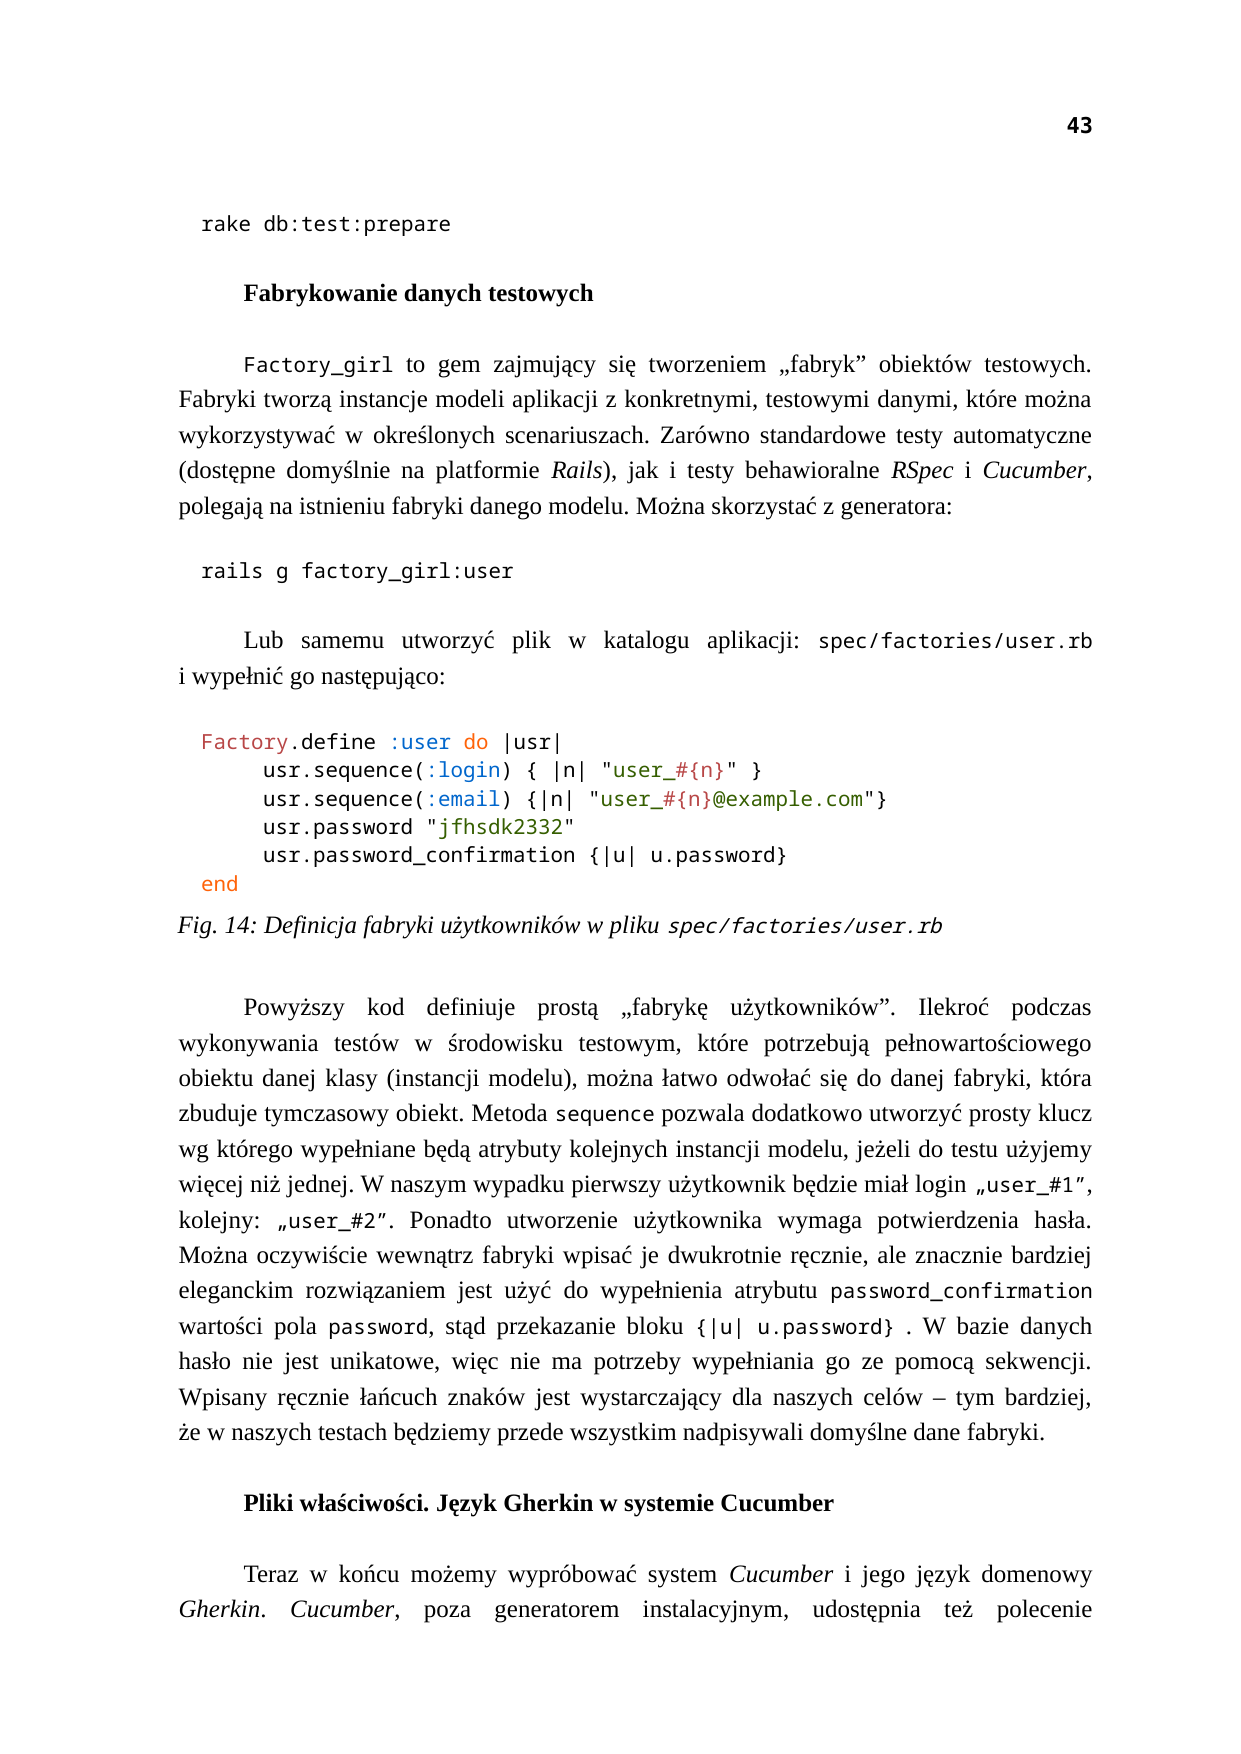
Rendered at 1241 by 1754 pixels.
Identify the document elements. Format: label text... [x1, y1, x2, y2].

text Fabrykowanie danych testowych [178, 273, 1093, 309]
text rails g factory_girl:user [189, 557, 1093, 585]
text Lub samemu utworzyć plik w katalogu aplikacji: spec/factories/user.rb i wypełnić go następująco: [178, 621, 1093, 691]
table_header Factory.define :user do |usr| usr.sequence(:login) { |n| "user_#{n}" } usr.sequence(:email) {|n| "user_#{n}@example.com"} usr.password "jfhsdk2332" usr.password_confirmation {|u| u.password} end [177, 727, 1093, 897]
text Teraz w końcu możemy wypróbować system Cucumber i jego język domenowy Gherkin. Cucumber, poza generatorem instalacyjnym, udostępnia też polecenie [178, 1554, 1093, 1625]
text Factory_girl to gem zajmujący się tworzeniem „fabryk” obiektów testowych. Fabryki tworzą instancje modeli aplikacji z konkretnymi, testowymi danymi, które można wykorzystywać w określonych scenariuszach. Zarówno standardowe testy automatyczne (dostępne domyślnie na platformie Rails), jak i testy behawioralne RSpec i Cucumber, polegają na istnieniu fabryki danego modelu. Można skorzystać z generatora: [178, 344, 1093, 521]
text rake db:test:prepare [189, 209, 1093, 238]
text Powyższy kod definiuje prostą „fabrykę użytkowników”. Ilekroć podczas wykonywania testów w środowisku testowym, które potrzebują pełnowartościowego obiektu danej klasy (instancji modelu), można łatwo odwołać się do danej fabryki, która zbuduje tymczasowy obiekt. Metoda sequence pozwala dodatkowo utworzyć prosty klucz wg którego wypełniane będą atrybuty kolejnych instancji modelu, jeżeli do testu użyjemy więcej niż jednej. W naszym wypadku pierwszy użytkownik będzie miał login „user_#1”, kolejny: „user_#2”. Ponadto utworzenie użytkownika wymaga potwierdzenia hasła. Można oczywiście wewnątrz fabryki wpisać je dwukrotnie ręcznie, ale znacznie bardziej eleganckim rozwiązaniem jest użyć do wypełnienia atrybutu password_confirmation wartości pola password, stąd przekazanie bloku {|u| u.password} . W bazie danych hasło nie jest unikatowe, więc nie ma potrzeby wypełniania go ze pomocą sekwencji. Wpisany ręcznie łańcuch znaków jest wystarczający dla naszych celów – tym bardziej, że w naszych testach będziemy przede wszystkim nadpisywali domyślne dane fabryki. [178, 987, 1093, 1448]
text Fig. 14: Definicja fabryki użytkowników w pliku spec/factories/user.rb [177, 910, 1093, 939]
text Pliki właściwości. Język Gherkin w systemie Cucumber [178, 1483, 1093, 1518]
